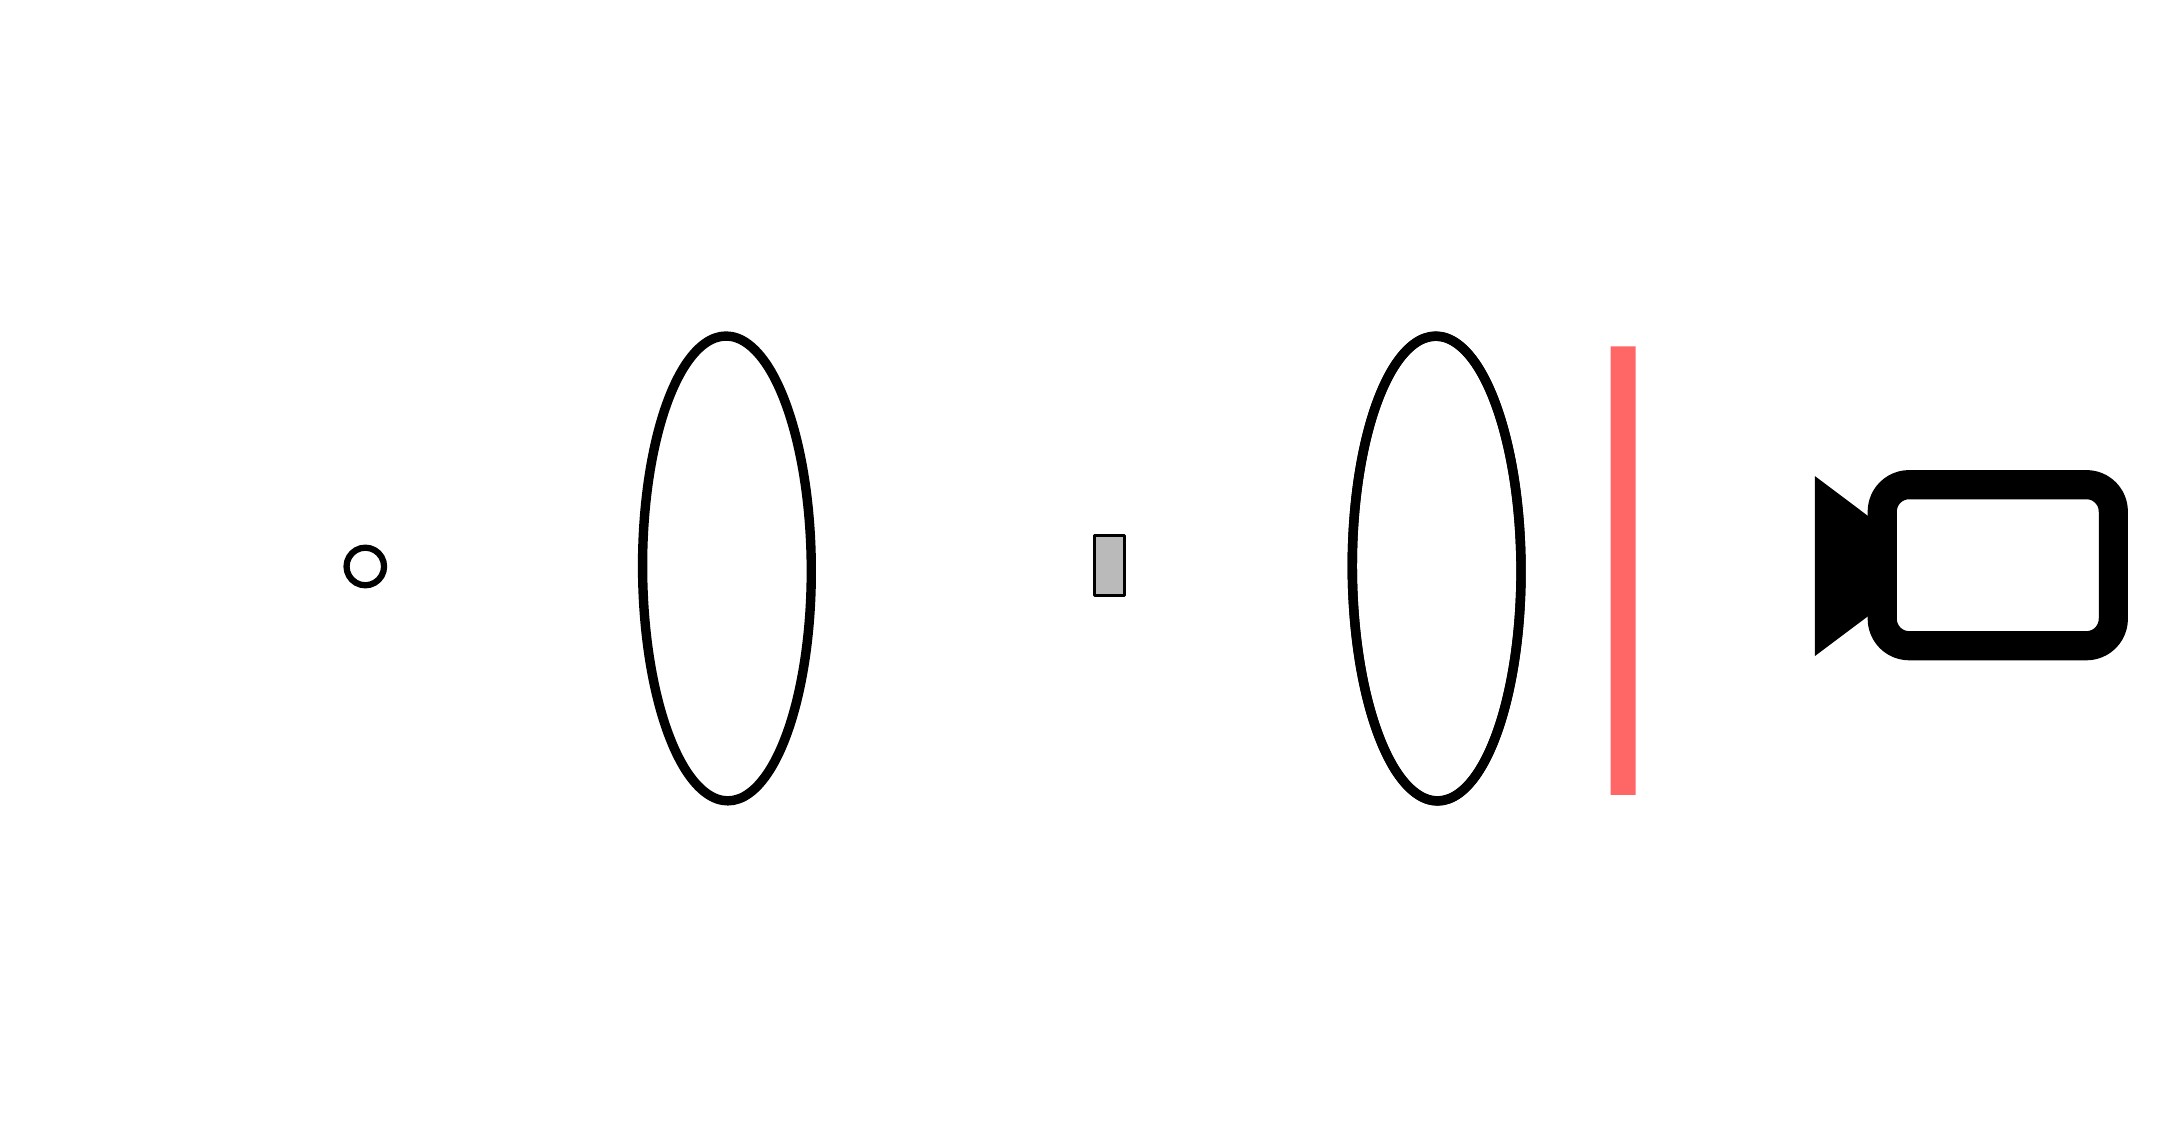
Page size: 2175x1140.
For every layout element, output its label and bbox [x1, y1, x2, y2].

text_box [1094, 535, 1125, 596]
text_box [1357, 341, 1516, 796]
text_box [1882, 484, 2114, 646]
text_box [1814, 476, 1875, 657]
text_box [642, 336, 812, 801]
